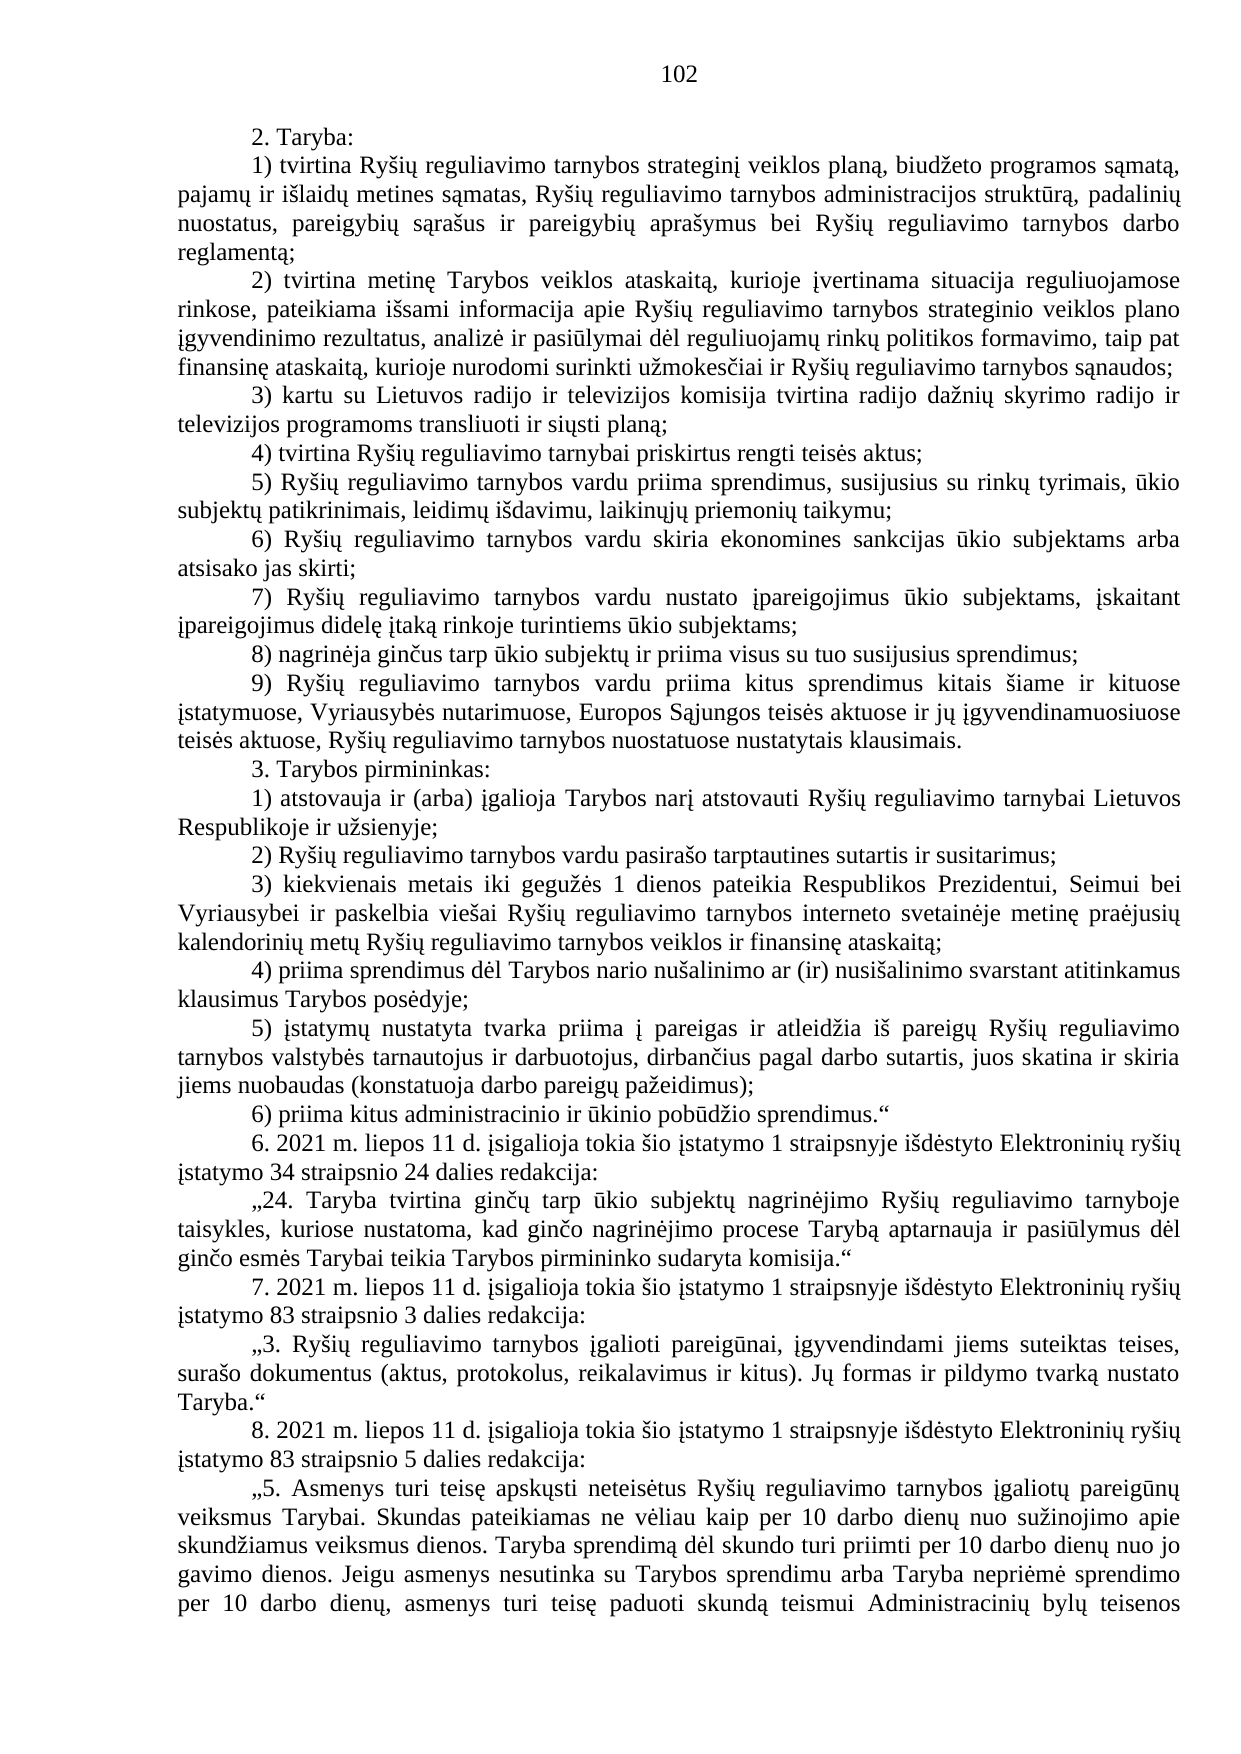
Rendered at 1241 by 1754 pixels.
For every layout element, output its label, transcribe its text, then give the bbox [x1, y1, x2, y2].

text 5) įstatymų nustatyta tvarka priima į pareigas ir atleidžia iš pareigų Ryšių reguliavimo tarnybos valstybės tarnautojus ir darbuotojus, dirbančius pagal darbo sutartis, juos skatina ir skiria jiems nuobaudas (konstatuoja darbo pareigų pažeidimus); [177, 1013, 1181, 1099]
text 3) kiekvienais metais iki gegužės 1 dienos pateikia Respublikos Prezidentui, Seimui bei Vyriausybei ir paskelbia viešai Ryšių reguliavimo tarnybos interneto svetainėje metinę praėjusių kalendorinių metų Ryšių reguliavimo tarnybos veiklos ir finansinę ataskaitą; [177, 869, 1181, 956]
text 6) Ryšių reguliavimo tarnybos vardu skiria ekonomines sankcijas ūkio subjektams arba atsisako jas skirti; [177, 524, 1181, 582]
text „3. Ryšių reguliavimo tarnybos įgalioti pareigūnai, įgyvendindami jiems suteiktas teises, surašo dokumentus (aktus, protokolus, reikalavimus ir kitus). Jų formas ir pildymo tvarką nustato Taryba.“ [177, 1329, 1181, 1416]
text 9) Ryšių reguliavimo tarnybos vardu priima kitus sprendimus kitais šiame ir kituose įstatymuose, Vyriausybės nutarimuose, Europos Sąjungos teisės aktuose ir jų įgyvendinamuosiuose teisės aktuose, Ryšių reguliavimo tarnybos nuostatuose nustatytais klausimais. [177, 668, 1181, 754]
text 2. Taryba: [177, 122, 1181, 151]
text 8. 2021 m. liepos 11 d. įsigalioja tokia šio įstatymo 1 straipsnyje išdėstyto Elektroninių ryšių įstatymo 83 straipsnio 5 dalies redakcija: [177, 1416, 1181, 1473]
text 2) tvirtina metinę Tarybos veiklos ataskaitą, kurioje įvertinama situacija reguliuojamose rinkose, pateikiama išsami informacija apie Ryšių reguliavimo tarnybos strateginio veiklos plano įgyvendinimo rezultatus, analizė ir pasiūlymai dėl reguliuojamų rinkų politikos formavimo, taip pat finansinę ataskaitą, kurioje nurodomi surinkti užmokesčiai ir Ryšių reguliavimo tarnybos sąnaudos; [177, 266, 1181, 381]
text „24. Taryba tvirtina ginčų tarp ūkio subjektų nagrinėjimo Ryšių reguliavimo tarnyboje taisykles, kuriose nustatoma, kad ginčo nagrinėjimo procese Tarybą aptarnauja ir pasiūlymus dėl ginčo esmės Tarybai teikia Tarybos pirmininko sudaryta komisija.“ [177, 1186, 1181, 1272]
text 3. Tarybos pirmininkas: [177, 754, 1181, 783]
text 4) priima sprendimus dėl Tarybos nario nušalinimo ar (ir) nusišalinimo svarstant atitinkamus klausimus Tarybos posėdyje; [177, 956, 1181, 1013]
text 4) tvirtina Ryšių reguliavimo tarnybai priskirtus rengti teisės aktus; [177, 438, 1181, 467]
text 6) priima kitus administracinio ir ūkinio pobūdžio sprendimus.“ [177, 1099, 1181, 1128]
text 2) Ryšių reguliavimo tarnybos vardu pasirašo tarptautines sutartis ir susitarimus; [177, 841, 1181, 869]
text 5) Ryšių reguliavimo tarnybos vardu priima sprendimus, susijusius su rinkų tyrimais, ūkio subjektų patikrinimais, leidimų išdavimu, laikinųjų priemonių taikymu; [177, 467, 1181, 524]
text 8) nagrinėja ginčus tarp ūkio subjektų ir priima visus su tuo susijusius sprendimus; [177, 639, 1181, 668]
text 1) tvirtina Ryšių reguliavimo tarnybos strateginį veiklos planą, biudžeto programos sąmatą, pajamų ir išlaidų metines sąmatas, Ryšių reguliavimo tarnybos administracijos struktūrą, padalinių nuostatus, pareigybių sąrašus ir pareigybių aprašymus bei Ryšių reguliavimo tarnybos darbo reglamentą; [177, 151, 1181, 266]
text 7. 2021 m. liepos 11 d. įsigalioja tokia šio įstatymo 1 straipsnyje išdėstyto Elektroninių ryšių įstatymo 83 straipsnio 3 dalies redakcija: [177, 1272, 1181, 1329]
text 6. 2021 m. liepos 11 d. įsigalioja tokia šio įstatymo 1 straipsnyje išdėstyto Elektroninių ryšių įstatymo 34 straipsnio 24 dalies redakcija: [177, 1128, 1181, 1186]
text „5. Asmenys turi teisę apskųsti neteisėtus Ryšių reguliavimo tarnybos įgaliotų pareigūnų veiksmus Tarybai. Skundas pateikiamas ne vėliau kaip per 10 darbo dienų nuo sužinojimo apie skundžiamus veiksmus dienos. Taryba sprendimą dėl skundo turi priimti per 10 darbo dienų nuo jo gavimo dienos. Jeigu asmenys nesutinka su Tarybos sprendimu arba Taryba nepriėmė sprendimo per 10 darbo dienų, asmenys turi teisę paduoti skundą teismui Administracinių bylų teisenos [177, 1473, 1181, 1617]
text 3) kartu su Lietuvos radijo ir televizijos komisija tvirtina radijo dažnių skyrimo radijo ir televizijos programoms transliuoti ir siųsti planą; [177, 381, 1181, 438]
text 1) atstovauja ir (arba) įgalioja Tarybos narį atstovauti Ryšių reguliavimo tarnybai Lietuvos Respublikoje ir užsienyje; [177, 783, 1181, 841]
text 7) Ryšių reguliavimo tarnybos vardu nustato įpareigojimus ūkio subjektams, įskaitant įpareigojimus didelę įtaką rinkoje turintiems ūkio subjektams; [177, 582, 1181, 639]
